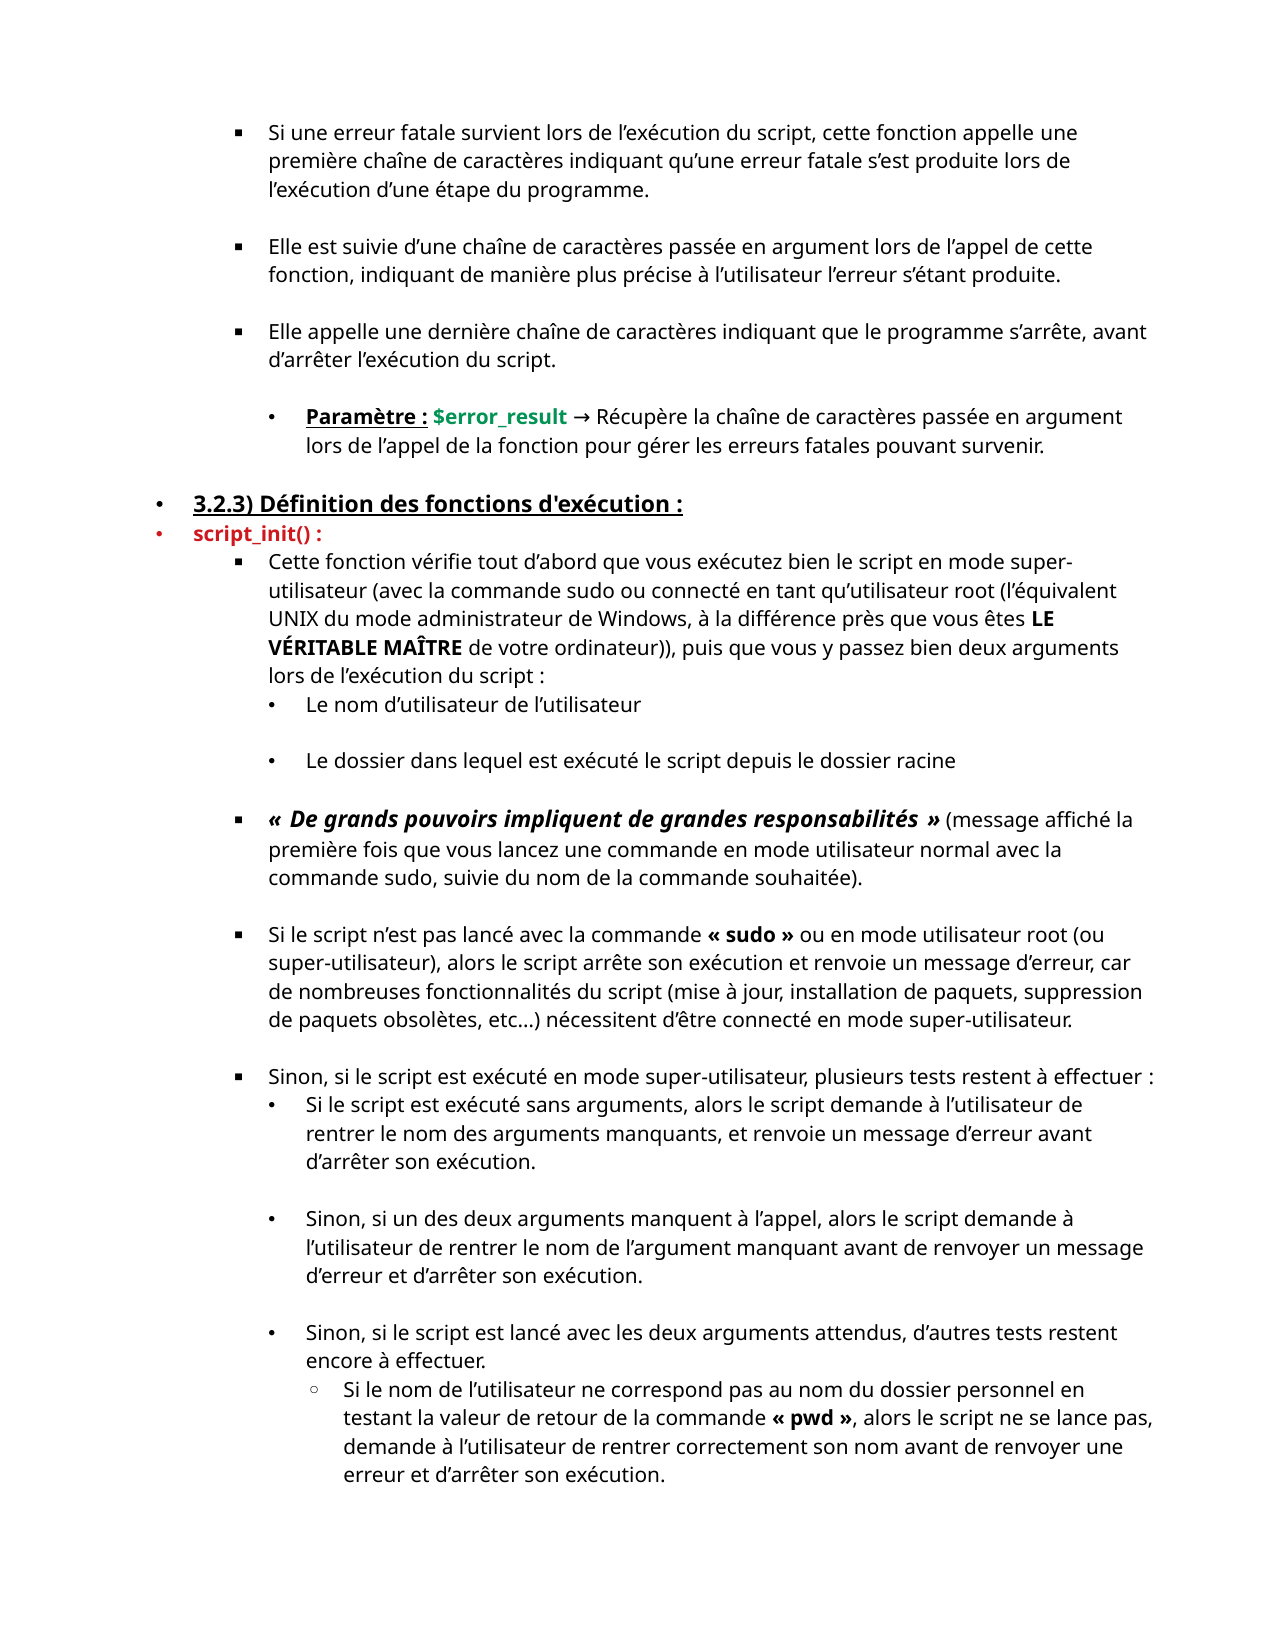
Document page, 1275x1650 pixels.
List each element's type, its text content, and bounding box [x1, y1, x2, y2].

list Elle appelle une dernière chaîne de caractères indiquant que le programme s’arrête, avant d’arrêter l’exécution du script. [231, 317, 1157, 374]
list Si le nom de l’utilisateur ne correspond pas au nom du dossier personnel en testant la valeur de retour de la commande « pwd », alors le script ne se lance pas, demande à l’utilisateur de rentrer correctement son nom avant de renvoyer une erreur et d’arrêter son exécution. [306, 1375, 1157, 1489]
list script_init() : [156, 519, 1157, 547]
list Si le script n’est pas lancé avec la commande « sudo » ou en mode utilisateur root (ou super-utilisateur), alors le script arrête son exécution et renvoie un message d’erreur, car de nombreuses fonctionnalités du script (mise à jour, installation de paquets, suppression de paquets obsolètes, etc…) nécessitent d’être connecté en mode super-utilisateur. [231, 920, 1157, 1034]
list 3.2.3) Définition des fonctions d'exécution : [156, 488, 1157, 519]
list Sinon, si le script est exécuté en mode super-utilisateur, plusieurs tests restent à effectuer : [231, 1062, 1157, 1091]
list Le nom d’utilisateur de l’utilisateur [268, 690, 1157, 718]
list Elle est suivie d’une chaîne de caractères passée en argument lors de l’appel de cette fonction, indiquant de manière plus précise à l’utilisateur l’erreur s’étant produite. [231, 232, 1157, 289]
list Le dossier dans lequel est exécuté le script depuis le dossier racine [268, 747, 1157, 775]
list Sinon, si le script est lancé avec les deux arguments attendus, d’autres tests restent encore à effectuer. [268, 1318, 1157, 1375]
list Cette fonction vérifie tout d’abord que vous exécutez bien le script en mode super-utilisateur (avec la commande sudo ou connecté en tant qu’utilisateur root (l’équivalent UNIX du mode administrateur de Windows, à la différence près que vous êtes LE VÉRITABLE MAÎTRE de votre ordinateur)), puis que vous y passez bien deux arguments lors de l’exécution du script : [231, 547, 1157, 690]
list « De grands pouvoirs impliquent de grandes responsabilités » (message affiché la première fois que vous lancez une commande en mode utilisateur normal avec la commande sudo, suivie du nom de la commande souhaitée). [231, 803, 1157, 892]
list Sinon, si un des deux arguments manquent à l’appel, alors le script demande à l’utilisateur de rentrer le nom de l’argument manquant avant de renvoyer un message d’erreur et d’arrêter son exécution. [268, 1204, 1157, 1290]
list Si le script est exécuté sans arguments, alors le script demande à l’utilisateur de rentrer le nom des arguments manquants, et renvoie un message d’erreur avant d’arrêter son exécution. [268, 1091, 1157, 1176]
list Paramètre : $error_result → Récupère la chaîne de caractères passée en argument lors de l’appel de la fonction pour gérer les erreurs fatales pouvant survenir. [268, 402, 1157, 459]
list Si une erreur fatale survient lors de l’exécution du script, cette fonction appelle une première chaîne de caractères indiquant qu’une erreur fatale s’est produite lors de l’exécution d’une étape du programme. [231, 118, 1157, 203]
